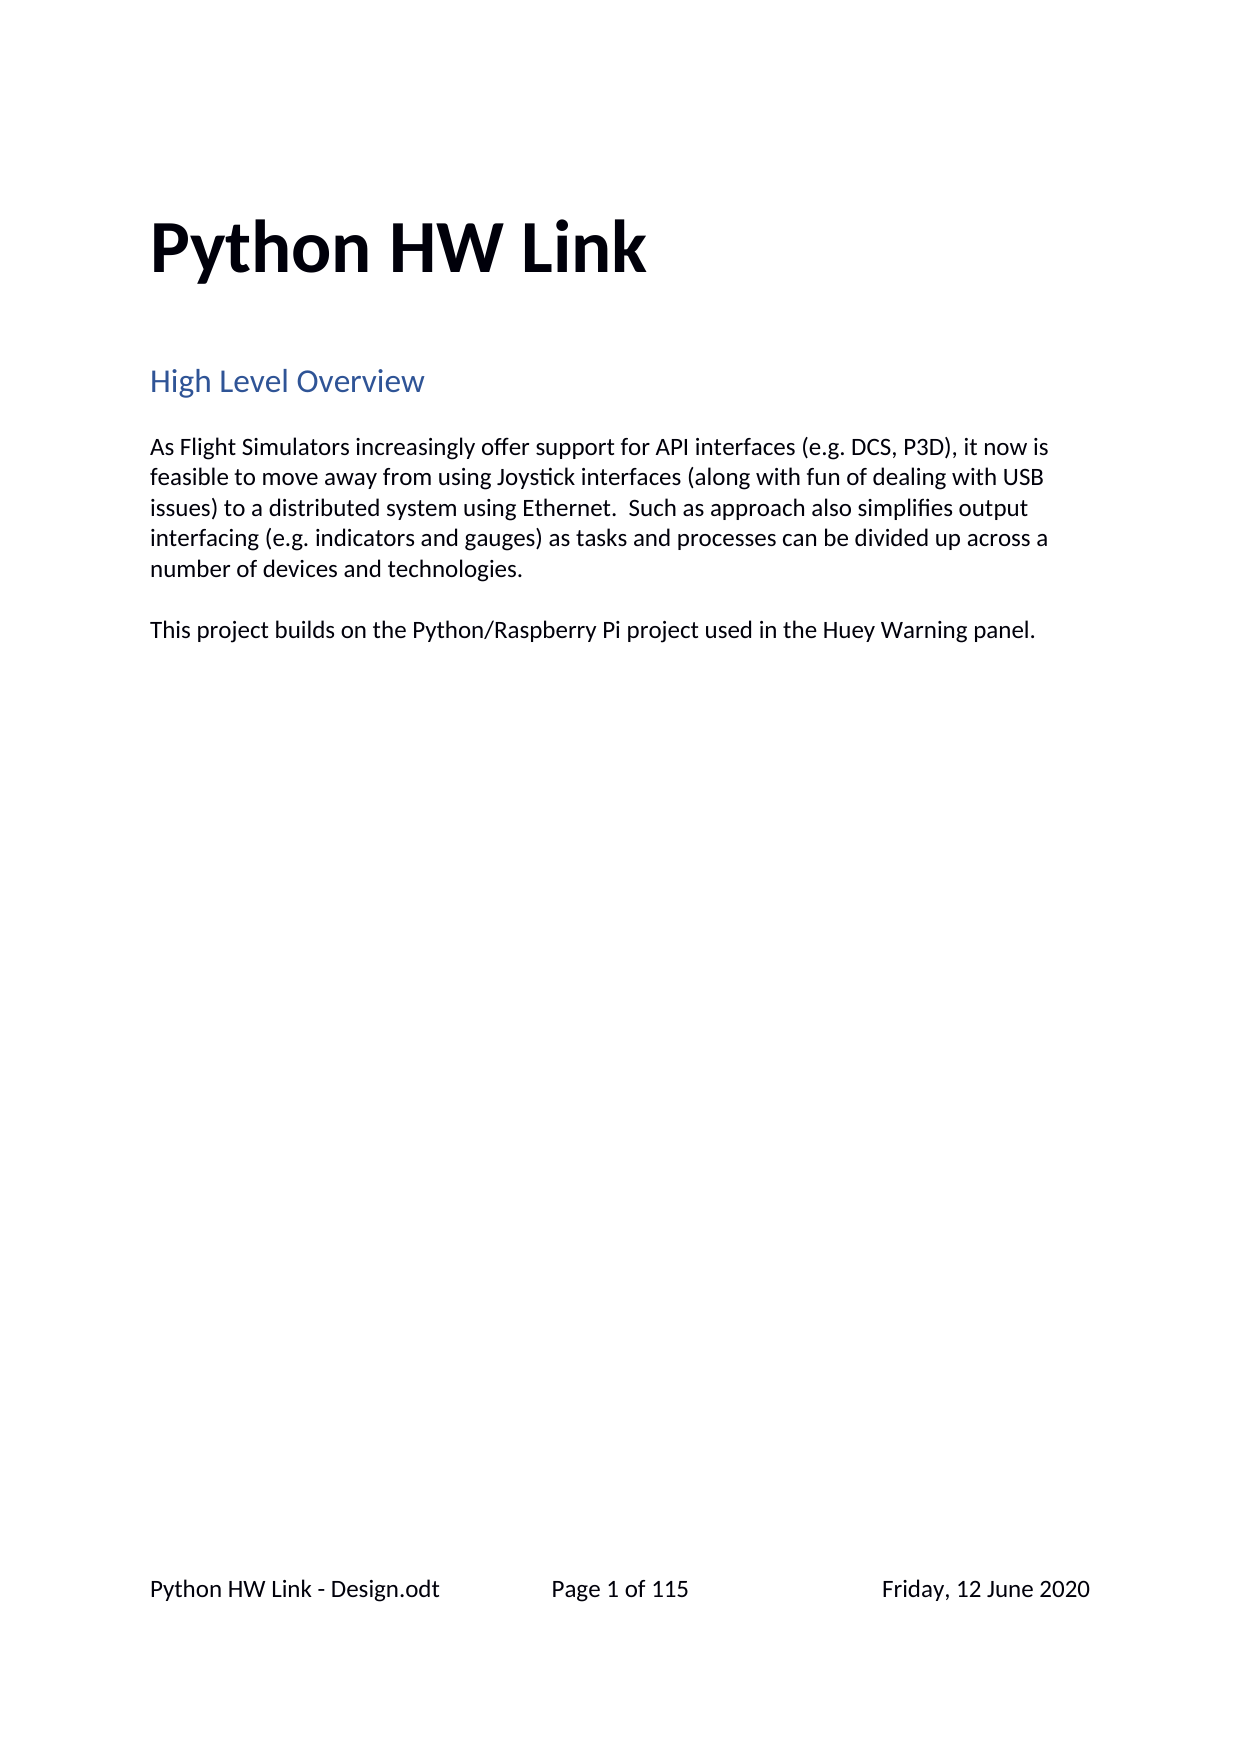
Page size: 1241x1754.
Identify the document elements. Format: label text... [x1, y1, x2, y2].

subtitle High Level Overview [150, 359, 1090, 400]
text This project builds on the Python/Raspberry Pi project used in the Huey Warning panel. [150, 614, 1090, 644]
text As Flight Simulators increasingly offer support for API interfaces (e.g. DCS, P3D), it now is feasible to move away from using Joystick interfaces (along with fun of dealing with USB issues) to a distributed system using Ethernet. Such as approach also simplifies output interfacing (e.g. indicators and gauges) as tasks and processes can be divided up across a number of devices and technologies. [150, 431, 1090, 583]
title Python HW Link [150, 200, 1090, 292]
